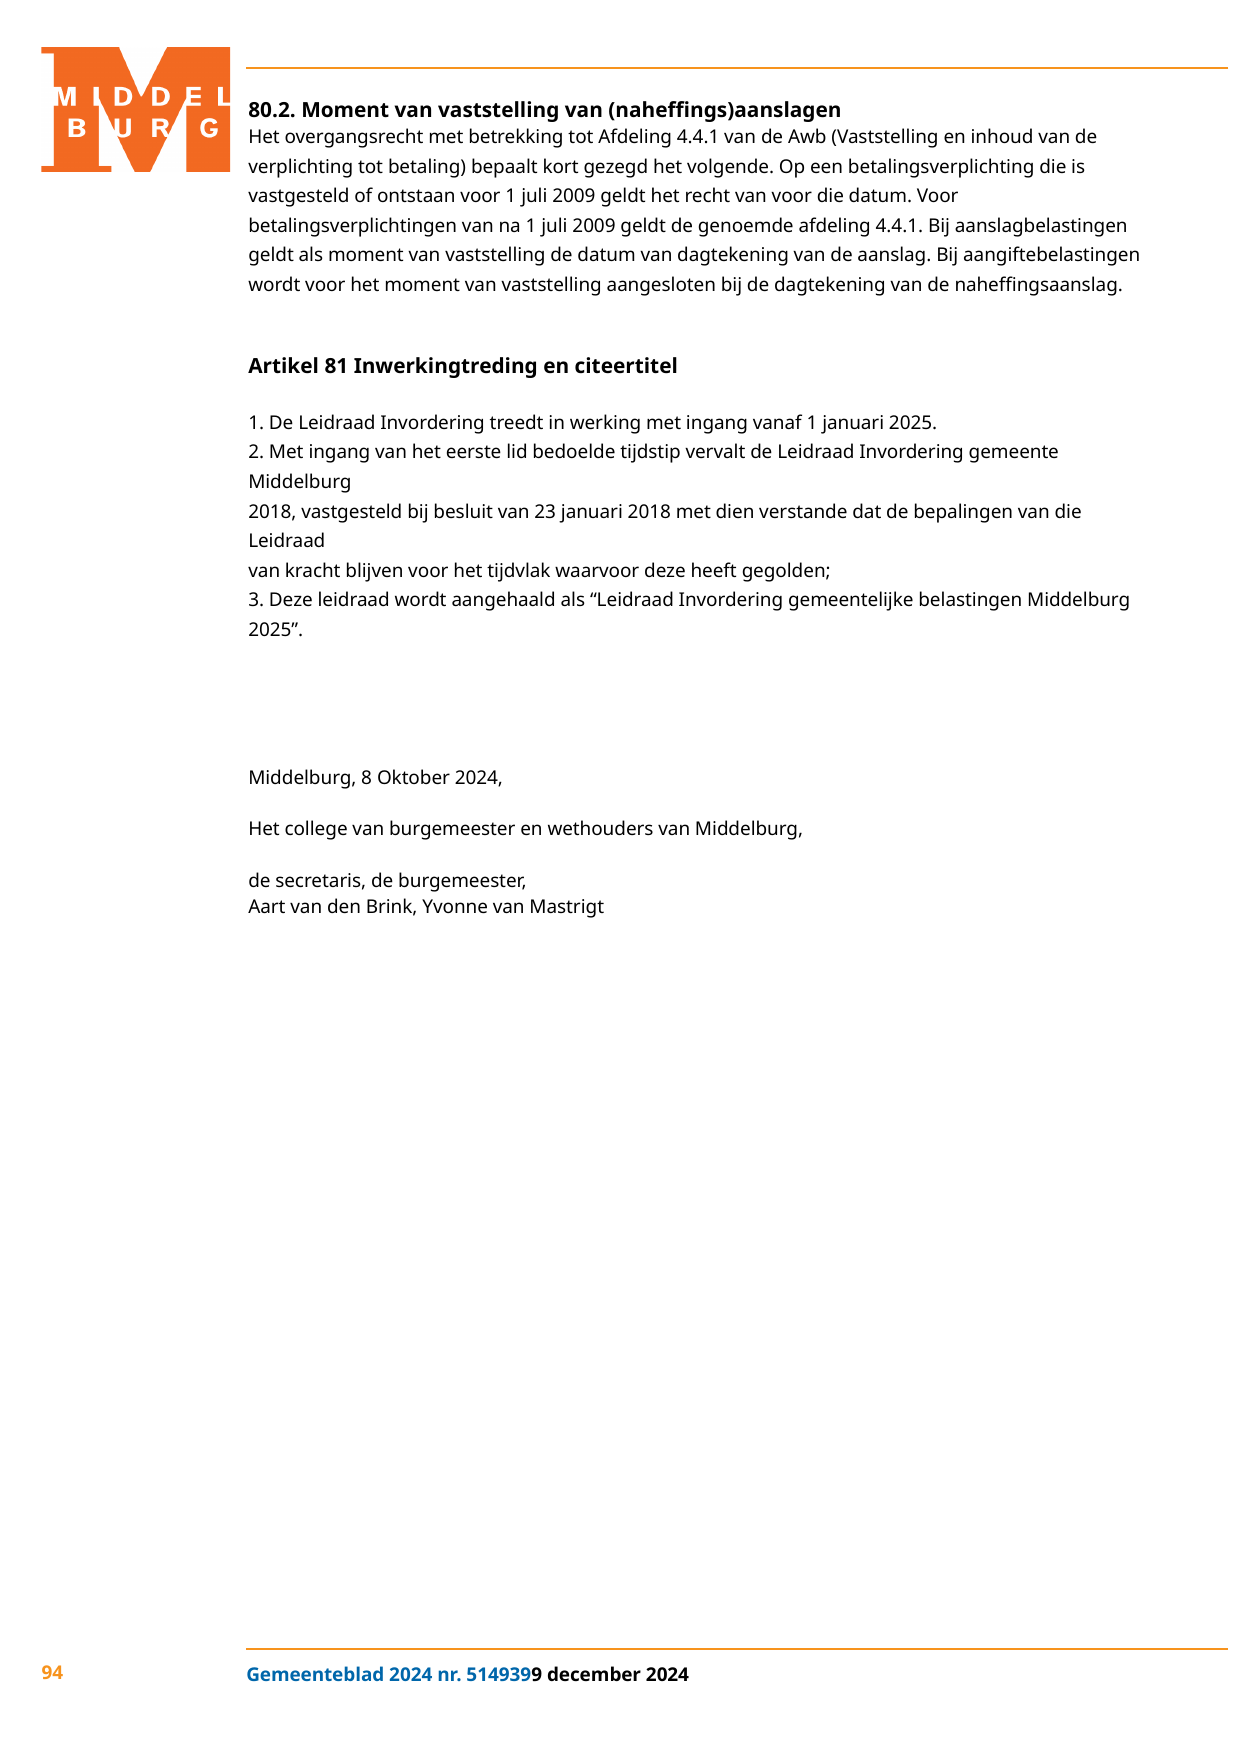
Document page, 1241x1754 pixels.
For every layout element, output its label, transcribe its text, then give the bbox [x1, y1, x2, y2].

text Het college van burgemeester en wethouders van Middelburg, [248, 816, 1152, 841]
text 2018, vastgesteld bij besluit van 23 januari 2018 met dien verstande dat de bepalingen van die Leidraad [248, 498, 1152, 553]
text de secretaris, de burgemeester, [248, 867, 1152, 893]
text Het overgangsrecht met betrekking tot Afdeling 4.4.1 van de Awb (Vaststelling en inhoud van de verplichting tot betaling) bepaalt kort gezegd het volgende. Op een betalingsverplichting die is vastgesteld of ontstaan voor 1 juli 2009 geldt het recht van voor die datum. Voor betalingsverplichtingen van na 1 juli 2009 geldt de genoemde afdeling 4.4.1. Bij aanslagbelastingen geldt als moment van vaststelling de datum van dagtekening van de aanslag. Bij aangiftebelastingen wordt voor het moment van vaststelling aangesloten bij de dagtekening van de naheffingsaanslag. [248, 123, 1152, 297]
text 1. De Leidraad Invordering treedt in werking met ingang vanaf 1 januari 2025. [248, 409, 1152, 435]
text van kracht blijven voor het tijdvlak waarvoor deze heeft gegolden; [248, 557, 1152, 583]
text Artikel 81 Inwerkingtreding en citeertitel [248, 351, 1152, 379]
text 80.2. Moment van vaststelling van (naheffings)aanslagen [248, 95, 1152, 123]
text Aart van den Brink, Yvonne van Mastrigt [248, 893, 1152, 918]
text 2. Met ingang van het eerste lid bedoelde tijdstip vervalt de Leidraad Invordering gemeente Middelburg [248, 439, 1152, 494]
picture [41, 47, 231, 172]
text 3. Deze leidraad wordt aangehaald als “Leidraad Invordering gemeentelijke belastingen Middelburg 2025”. [248, 587, 1152, 642]
text Middelburg, 8 Oktober 2024, [248, 764, 1152, 790]
